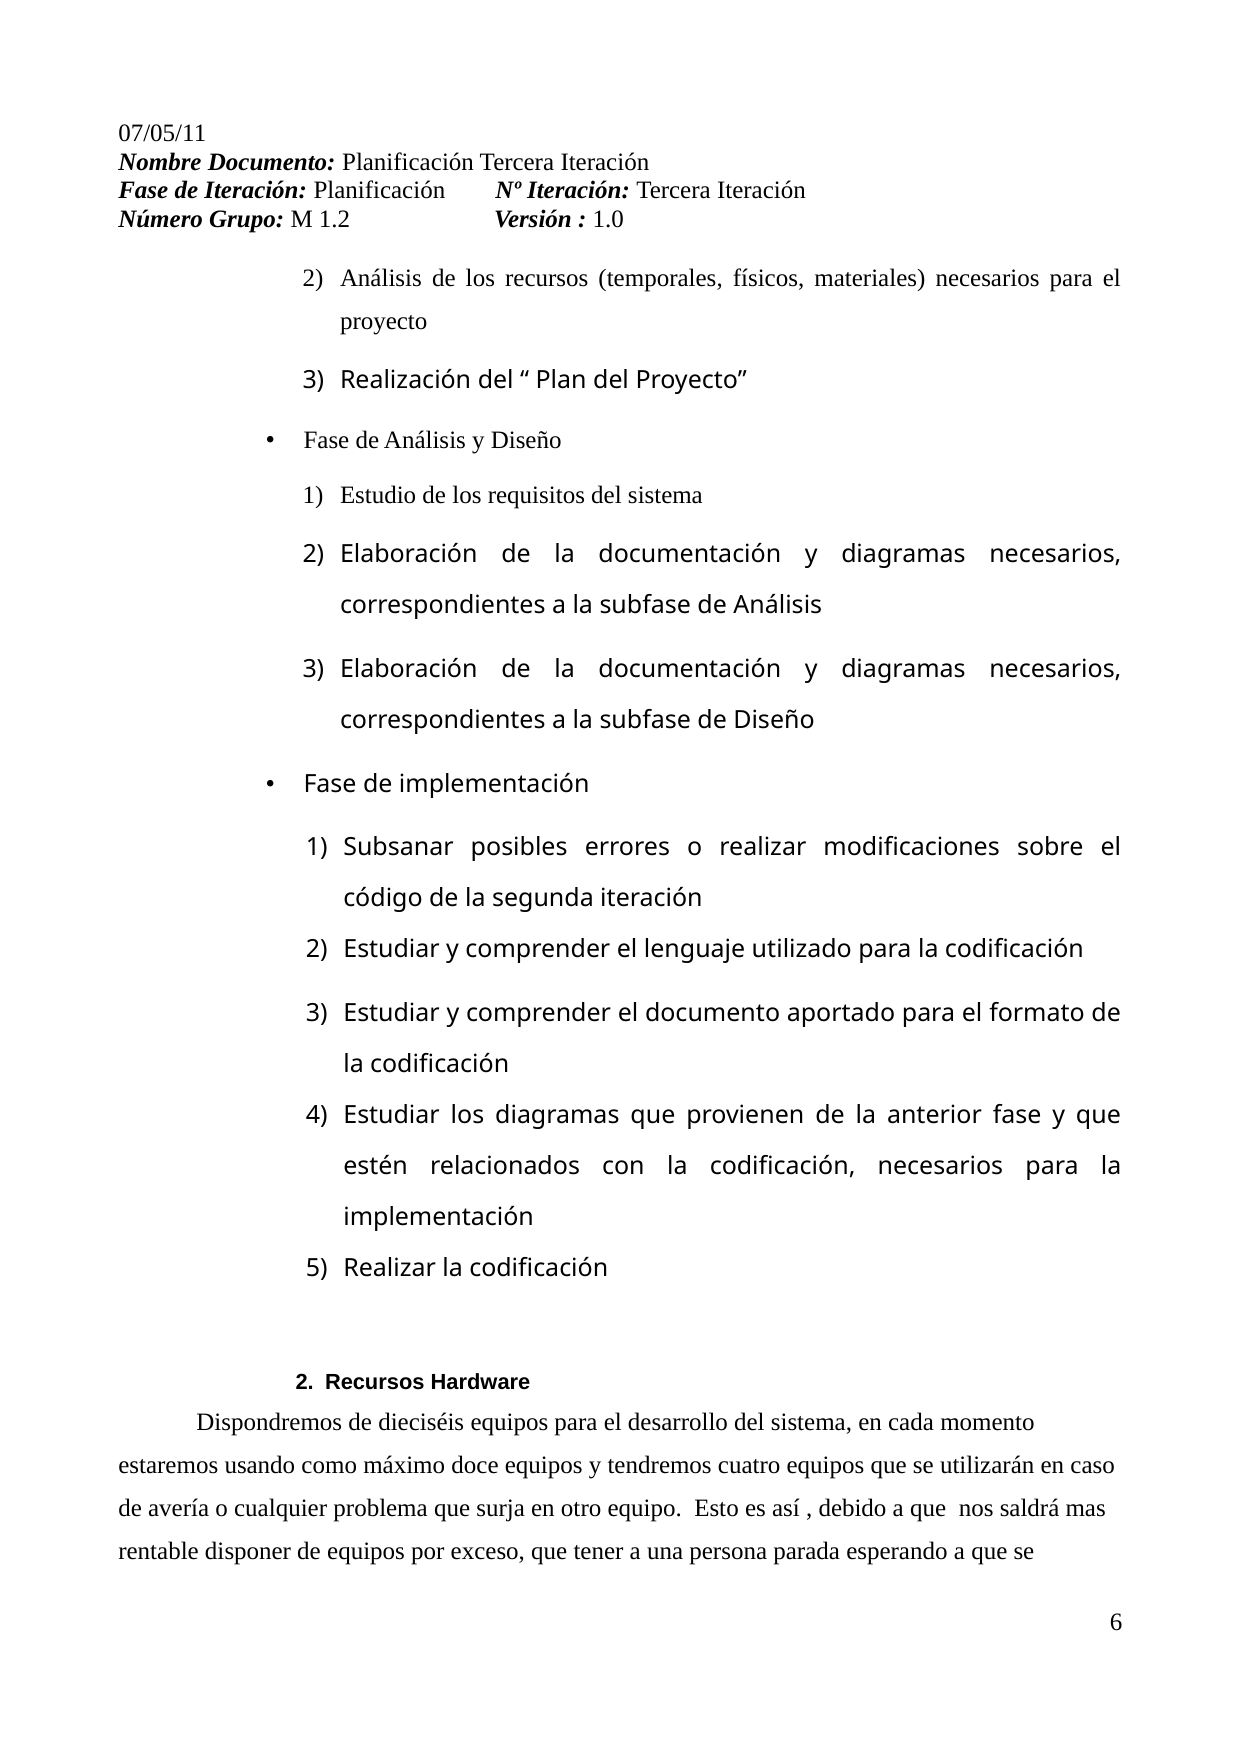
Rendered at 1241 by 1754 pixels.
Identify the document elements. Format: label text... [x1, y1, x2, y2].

list Estudio de los requisitos del sistema [302, 481, 1122, 509]
list Fase de Análisis y Diseño [266, 425, 1122, 454]
list Fase de implementación [266, 765, 1122, 799]
list Estudiar y comprender el lenguaje utilizado para la codificación [306, 931, 1122, 965]
list Realización del “ Plan del Proyecto” [302, 361, 1122, 395]
list Elaboración de la documentación y diagramas necesarios, correspondientes a la subfase de Diseño [302, 651, 1122, 736]
list Análisis de los recursos (temporales, físicos, materiales) necesarios para el proyecto [302, 263, 1122, 334]
list Estudiar y comprender el documento aportado para el formato de la codificación [306, 994, 1122, 1079]
list Subsanar posibles errores o realizar modificaciones sobre el código de la segunda iteración [306, 829, 1122, 914]
text estaremos usando como máximo doce equipos y tendremos cuatro equipos que se utilizarán en caso de avería o cualquier problema que surja en otro equipo. Esto es así , debido a que nos saldrá mas rentable disponer de equipos por exceso, que tener a una persona parada esperando a que se [118, 1450, 1122, 1565]
text Dispondremos de dieciséis equipos para el desarrollo del sistema, en cada momento [196, 1407, 1122, 1435]
list Elaboración de la documentación y diagramas necesarios, correspondientes a la subfase de Análisis [302, 536, 1122, 621]
subtitle Recursos Hardware [295, 1369, 1122, 1394]
list Realizar la codificación [306, 1250, 1122, 1284]
list Estudiar los diagramas que provienen de la anterior fase y que estén relacionados con la codificación, necesarios para la implementación [306, 1097, 1122, 1233]
